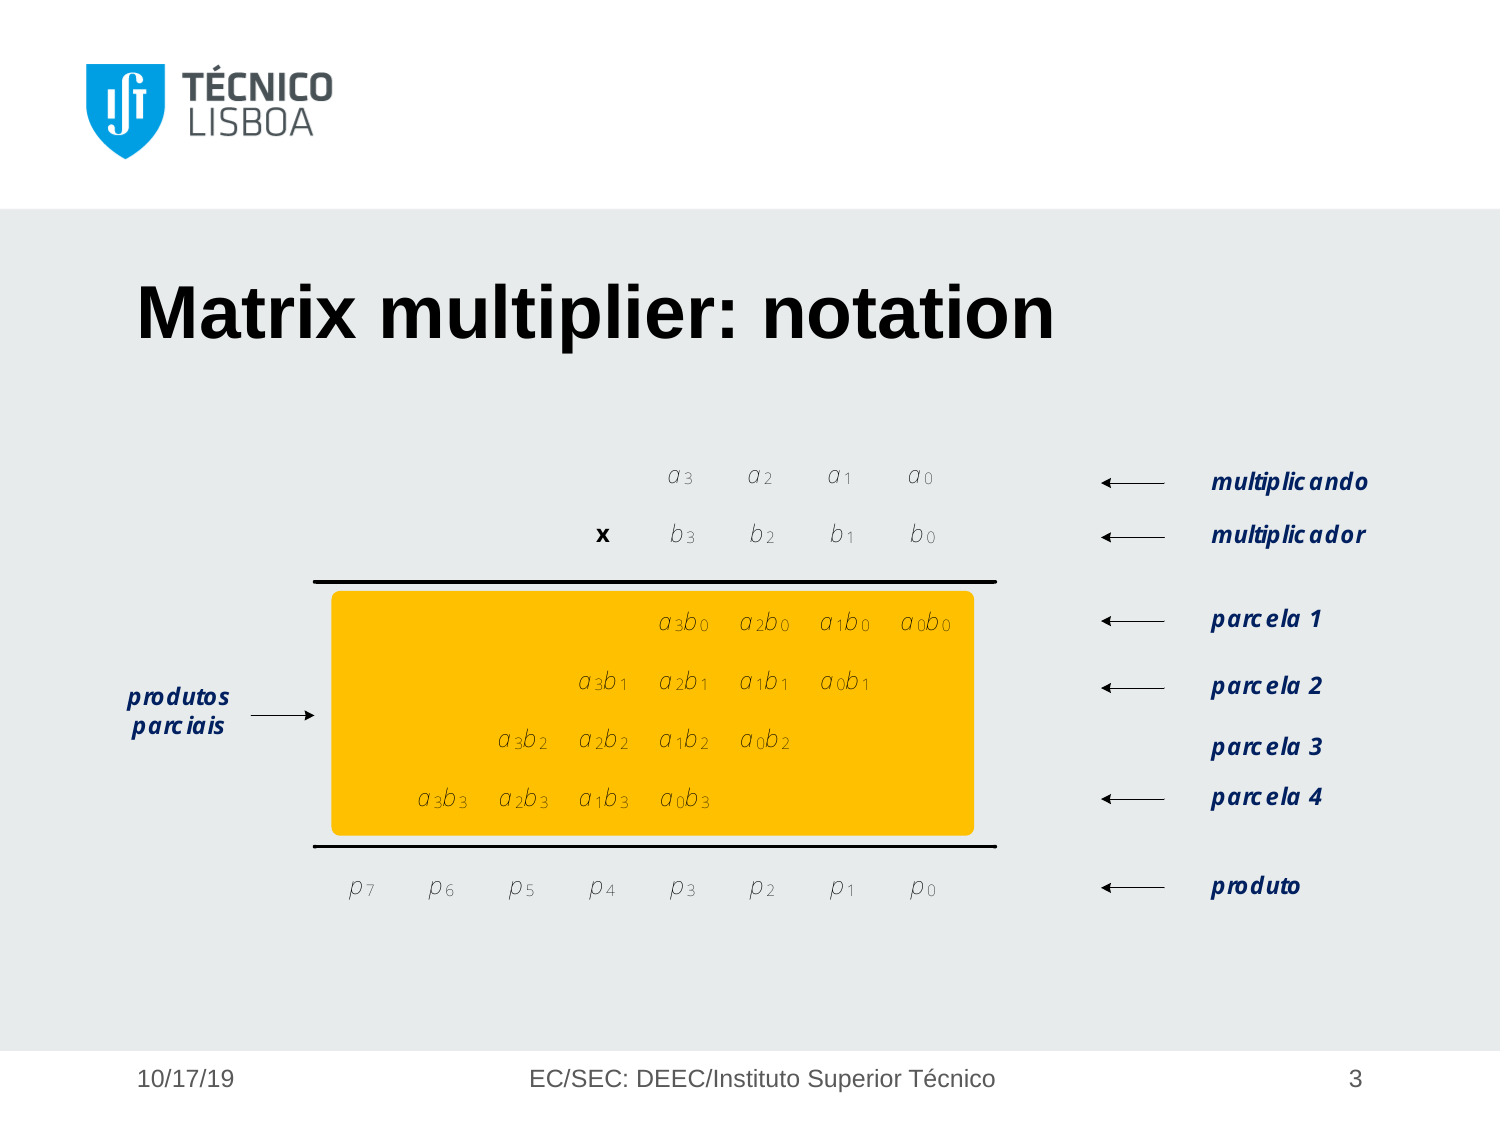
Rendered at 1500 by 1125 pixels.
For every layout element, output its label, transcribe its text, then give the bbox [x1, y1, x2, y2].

slide_number [1077, 1052, 1378, 1103]
title Matrix multiplier: notation [121, 237, 1378, 381]
picture [0, 0, 1500, 1125]
footer EC/SEC: DEEC/Instituto Superior Técnico [512, 1052, 1021, 1103]
slide_number 10/17/19 [121, 1052, 425, 1103]
